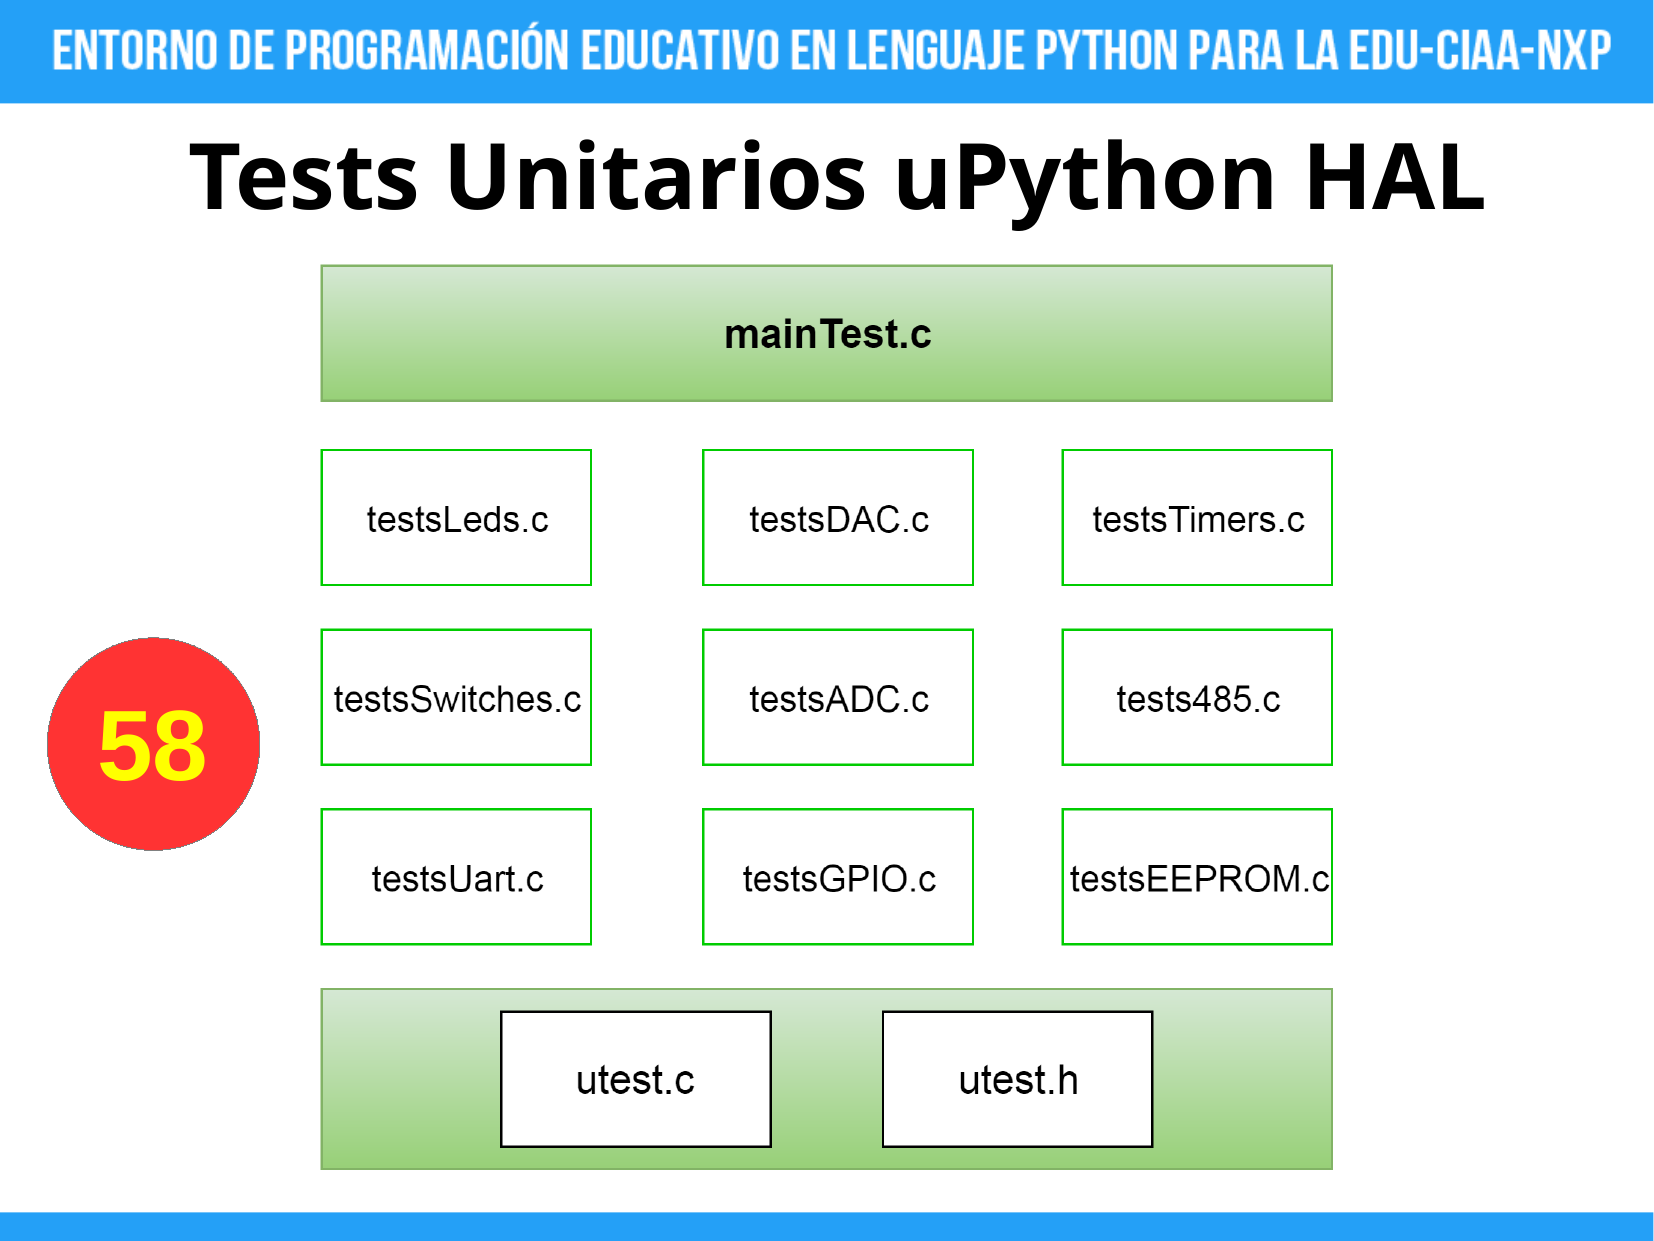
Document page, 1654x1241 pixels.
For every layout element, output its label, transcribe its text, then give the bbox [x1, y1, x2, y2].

text_box [47, 637, 260, 851]
picture [0, 0, 1654, 1241]
title Tests Unitarios uPython HAL [94, 70, 1583, 278]
text_box 58 [82, 682, 224, 810]
